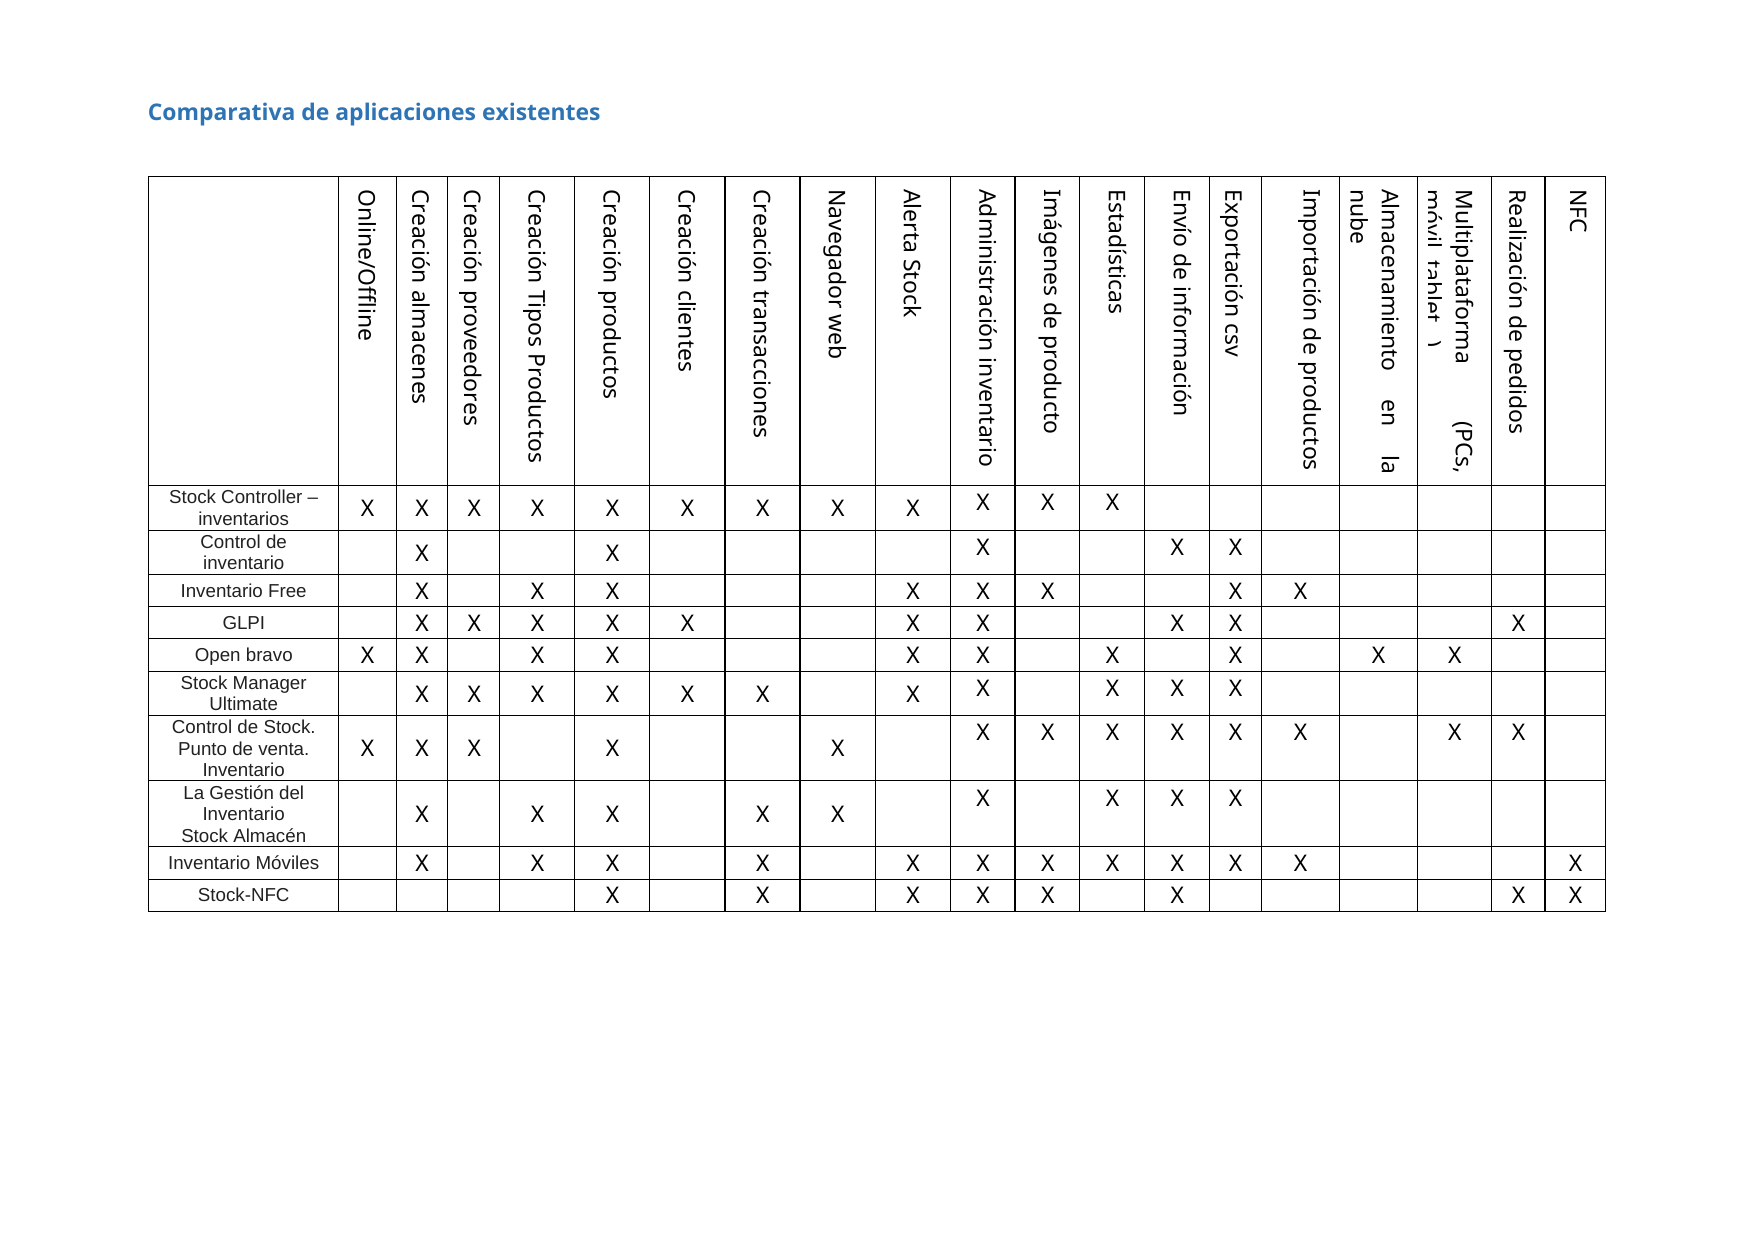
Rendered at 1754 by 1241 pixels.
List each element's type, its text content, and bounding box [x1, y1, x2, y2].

table_cell [397, 880, 447, 911]
table_cell [339, 575, 396, 606]
table_cell [1546, 531, 1605, 574]
table_cell X [575, 531, 649, 574]
table_cell X [575, 880, 649, 911]
table_cell [801, 575, 875, 606]
table_cell X [1080, 781, 1144, 846]
table_cell [1262, 531, 1339, 574]
table_cell X [1210, 575, 1261, 606]
table_cell X [575, 781, 649, 846]
table_cell X [876, 575, 950, 606]
table_cell [876, 531, 950, 574]
subtitle Comparativa de aplicaciones existentes [148, 96, 1606, 127]
table_cell X [448, 607, 499, 638]
table_cell X [726, 486, 799, 529]
table_cell X [726, 880, 799, 911]
table_cell [1145, 486, 1209, 529]
table_header Creación almacenes [397, 177, 447, 485]
table_cell X [500, 672, 574, 715]
table_cell X [500, 781, 574, 846]
table_cell X [500, 607, 574, 638]
table_cell X [951, 575, 1014, 606]
table_cell [1340, 531, 1417, 574]
table_cell X [951, 716, 1014, 780]
table_cell X [1145, 880, 1209, 911]
table_cell X [1145, 847, 1209, 878]
table_cell [726, 607, 799, 638]
table_cell X [1145, 607, 1209, 638]
table_cell X [726, 672, 799, 715]
table_cell X [650, 672, 724, 715]
table_cell [726, 639, 799, 671]
table_cell X [726, 781, 799, 846]
table_cell [1492, 847, 1544, 878]
table_cell [1546, 672, 1605, 715]
table_cell [1492, 639, 1544, 671]
table_header Creación Tipos Productos [500, 177, 574, 485]
table_cell X [397, 531, 447, 574]
table_cell [1418, 781, 1491, 846]
table_cell X [500, 486, 574, 529]
table_cell [1546, 575, 1605, 606]
table_header Creación productos [575, 177, 649, 485]
table_cell X [1080, 847, 1144, 878]
table_cell X [1210, 781, 1261, 846]
table_cell X [397, 607, 447, 638]
table_cell [1016, 607, 1079, 638]
table_cell Stock Controller – inventarios [149, 486, 338, 529]
table_cell [650, 880, 724, 911]
table_header Administración inventario [951, 177, 1014, 485]
table_cell [448, 847, 499, 878]
table_cell [1145, 575, 1209, 606]
table_header NFC [1546, 177, 1605, 485]
table_cell X [951, 672, 1014, 715]
table_cell [1340, 847, 1417, 878]
table_cell X [1492, 607, 1544, 638]
table_cell [1016, 781, 1079, 846]
table_cell [1418, 575, 1491, 606]
table_cell X [397, 575, 447, 606]
table_cell X [1016, 575, 1079, 606]
table_cell [1080, 607, 1144, 638]
table_cell X [1210, 672, 1261, 715]
table_cell [1418, 486, 1491, 529]
table_cell Control de Stock. Punto de venta. Inventario [149, 716, 338, 780]
table_cell X [1080, 486, 1144, 529]
table_cell [500, 531, 574, 574]
table_cell [1546, 716, 1605, 780]
table_cell X [1418, 716, 1491, 780]
table_cell [1340, 781, 1417, 846]
table_cell [1262, 486, 1339, 529]
table_header Importación de productos [1262, 177, 1339, 485]
table_cell [1546, 781, 1605, 846]
table_cell Control de inventario [149, 531, 338, 574]
table_cell [1210, 880, 1261, 911]
table_cell [801, 607, 875, 638]
table_header Imágenes de producto [1016, 177, 1079, 485]
table_cell Open bravo [149, 639, 338, 671]
table_cell X [1210, 847, 1261, 878]
table_cell X [801, 486, 875, 529]
table_cell X [951, 486, 1014, 529]
table_cell [1340, 716, 1417, 780]
table_cell X [575, 486, 649, 529]
table_cell X [397, 847, 447, 878]
table_cell [1262, 607, 1339, 638]
table_cell [876, 716, 950, 780]
table_cell X [397, 486, 447, 529]
table_cell [339, 781, 396, 846]
table_cell X [726, 847, 799, 878]
table_cell [448, 880, 499, 911]
table_cell X [575, 607, 649, 638]
table_cell Inventario Free [149, 575, 338, 606]
table_cell X [500, 639, 574, 671]
table_cell X [339, 486, 396, 529]
table_cell [1546, 607, 1605, 638]
table_cell X [1340, 639, 1417, 671]
table_cell X [1262, 716, 1339, 780]
table_cell [650, 716, 724, 780]
table_cell [1418, 607, 1491, 638]
table_cell [1418, 531, 1491, 574]
table_header Almacenamiento en la nube [1340, 177, 1417, 485]
table_cell [1080, 531, 1144, 574]
table_cell [448, 639, 499, 671]
table_cell GLPI [149, 607, 338, 638]
table_cell [1016, 531, 1079, 574]
table_cell X [1210, 607, 1261, 638]
table_cell [801, 847, 875, 878]
table_cell [1210, 486, 1261, 529]
table_cell X [575, 639, 649, 671]
table_cell X [397, 639, 447, 671]
table_cell X [951, 531, 1014, 574]
table_header Online/Offline [339, 177, 396, 485]
table_cell Stock-NFC [149, 880, 338, 911]
table_cell [1418, 880, 1491, 911]
table_cell [448, 531, 499, 574]
table_cell [339, 607, 396, 638]
table_cell X [397, 716, 447, 780]
table_cell X [1492, 716, 1544, 780]
table_cell X [951, 607, 1014, 638]
table_cell [448, 781, 499, 846]
table_cell [448, 575, 499, 606]
table_cell [650, 781, 724, 846]
table_cell X [951, 781, 1014, 846]
table_cell X [448, 486, 499, 529]
table_cell [339, 847, 396, 878]
table_cell [650, 575, 724, 606]
table_cell [1262, 880, 1339, 911]
table_cell X [876, 847, 950, 878]
table_cell X [876, 880, 950, 911]
table_cell [1492, 486, 1544, 529]
table_header Creación transacciones [726, 177, 799, 485]
table_cell [1080, 575, 1144, 606]
table_cell La Gestión del Inventario Stock Almacén [149, 781, 338, 846]
table_cell [1418, 847, 1491, 878]
table_cell Stock Manager Ultimate [149, 672, 338, 715]
table_header Navegador web [801, 177, 875, 485]
table_header Exportación csv [1210, 177, 1261, 485]
table_cell X [1262, 847, 1339, 878]
table_cell [801, 531, 875, 574]
table_cell X [951, 639, 1014, 671]
table_cell X [397, 781, 447, 846]
table_cell X [1262, 575, 1339, 606]
table_cell [650, 847, 724, 878]
table_cell X [1546, 847, 1605, 878]
table_cell [650, 531, 724, 574]
table_cell [1418, 672, 1491, 715]
table_cell X [1080, 716, 1144, 780]
table_cell [1262, 781, 1339, 846]
table_cell X [448, 672, 499, 715]
table_cell X [1016, 486, 1079, 529]
table_cell X [801, 781, 875, 846]
table_cell [339, 672, 396, 715]
table_cell X [876, 672, 950, 715]
table_cell [726, 575, 799, 606]
table_header Realización de pedidos [1492, 177, 1544, 485]
table_cell X [1016, 716, 1079, 780]
table_cell X [575, 716, 649, 780]
table_cell X [1210, 639, 1261, 671]
table_cell X [500, 575, 574, 606]
table_cell X [1145, 781, 1209, 846]
table_cell X [1145, 716, 1209, 780]
table_header Multiplataforma (PCs, móvil, tablet…) [1418, 177, 1491, 485]
table_cell X [951, 847, 1014, 878]
table_cell X [339, 639, 396, 671]
table_cell X [951, 880, 1014, 911]
table_cell [1145, 639, 1209, 671]
table_cell [1340, 486, 1417, 529]
table_cell [801, 880, 875, 911]
table_cell X [1080, 672, 1144, 715]
table_cell [801, 639, 875, 671]
table_cell X [1016, 847, 1079, 878]
table_cell [1080, 880, 1144, 911]
table_cell [801, 672, 875, 715]
table_cell X [339, 716, 396, 780]
table_header Estadísticas [1080, 177, 1144, 485]
table_header Alerta Stock [876, 177, 950, 485]
table_cell [1492, 781, 1544, 846]
table_cell X [397, 672, 447, 715]
table_cell [1546, 639, 1605, 671]
table_cell [1340, 607, 1417, 638]
table_cell X [876, 486, 950, 529]
table_cell X [575, 672, 649, 715]
table_header [149, 177, 338, 485]
table_cell X [500, 847, 574, 878]
table_cell X [1210, 531, 1261, 574]
table_cell X [1145, 672, 1209, 715]
table_cell X [575, 847, 649, 878]
table_cell X [876, 607, 950, 638]
table_cell [500, 716, 574, 780]
table_cell [1262, 639, 1339, 671]
table_cell [339, 531, 396, 574]
table_header Creación proveedores [448, 177, 499, 485]
table_cell [1016, 672, 1079, 715]
table_cell [500, 880, 574, 911]
table_cell [1492, 531, 1544, 574]
table_header Envío de información [1145, 177, 1209, 485]
table_cell [1492, 672, 1544, 715]
table_cell [1016, 639, 1079, 671]
table_cell [1340, 575, 1417, 606]
table_cell [726, 716, 799, 780]
table_cell Inventario Móviles [149, 847, 338, 878]
table_cell [1340, 672, 1417, 715]
table_cell X [1145, 531, 1209, 574]
table_cell X [650, 486, 724, 529]
table_cell X [801, 716, 875, 780]
table_cell X [1492, 880, 1544, 911]
table_cell X [1080, 639, 1144, 671]
table_cell X [1546, 880, 1605, 911]
table_cell [339, 880, 396, 911]
table_cell X [876, 639, 950, 671]
table_cell [1262, 672, 1339, 715]
table_cell [650, 639, 724, 671]
table_cell X [1210, 716, 1261, 780]
table_cell [1340, 880, 1417, 911]
table_cell [876, 781, 950, 846]
table_cell X [575, 575, 649, 606]
table_cell X [1016, 880, 1079, 911]
table_cell X [448, 716, 499, 780]
table_cell [1492, 575, 1544, 606]
table_cell X [1418, 639, 1491, 671]
table_header Creación clientes [650, 177, 724, 485]
table_cell X [650, 607, 724, 638]
table_cell [1546, 486, 1605, 529]
table_cell [726, 531, 799, 574]
